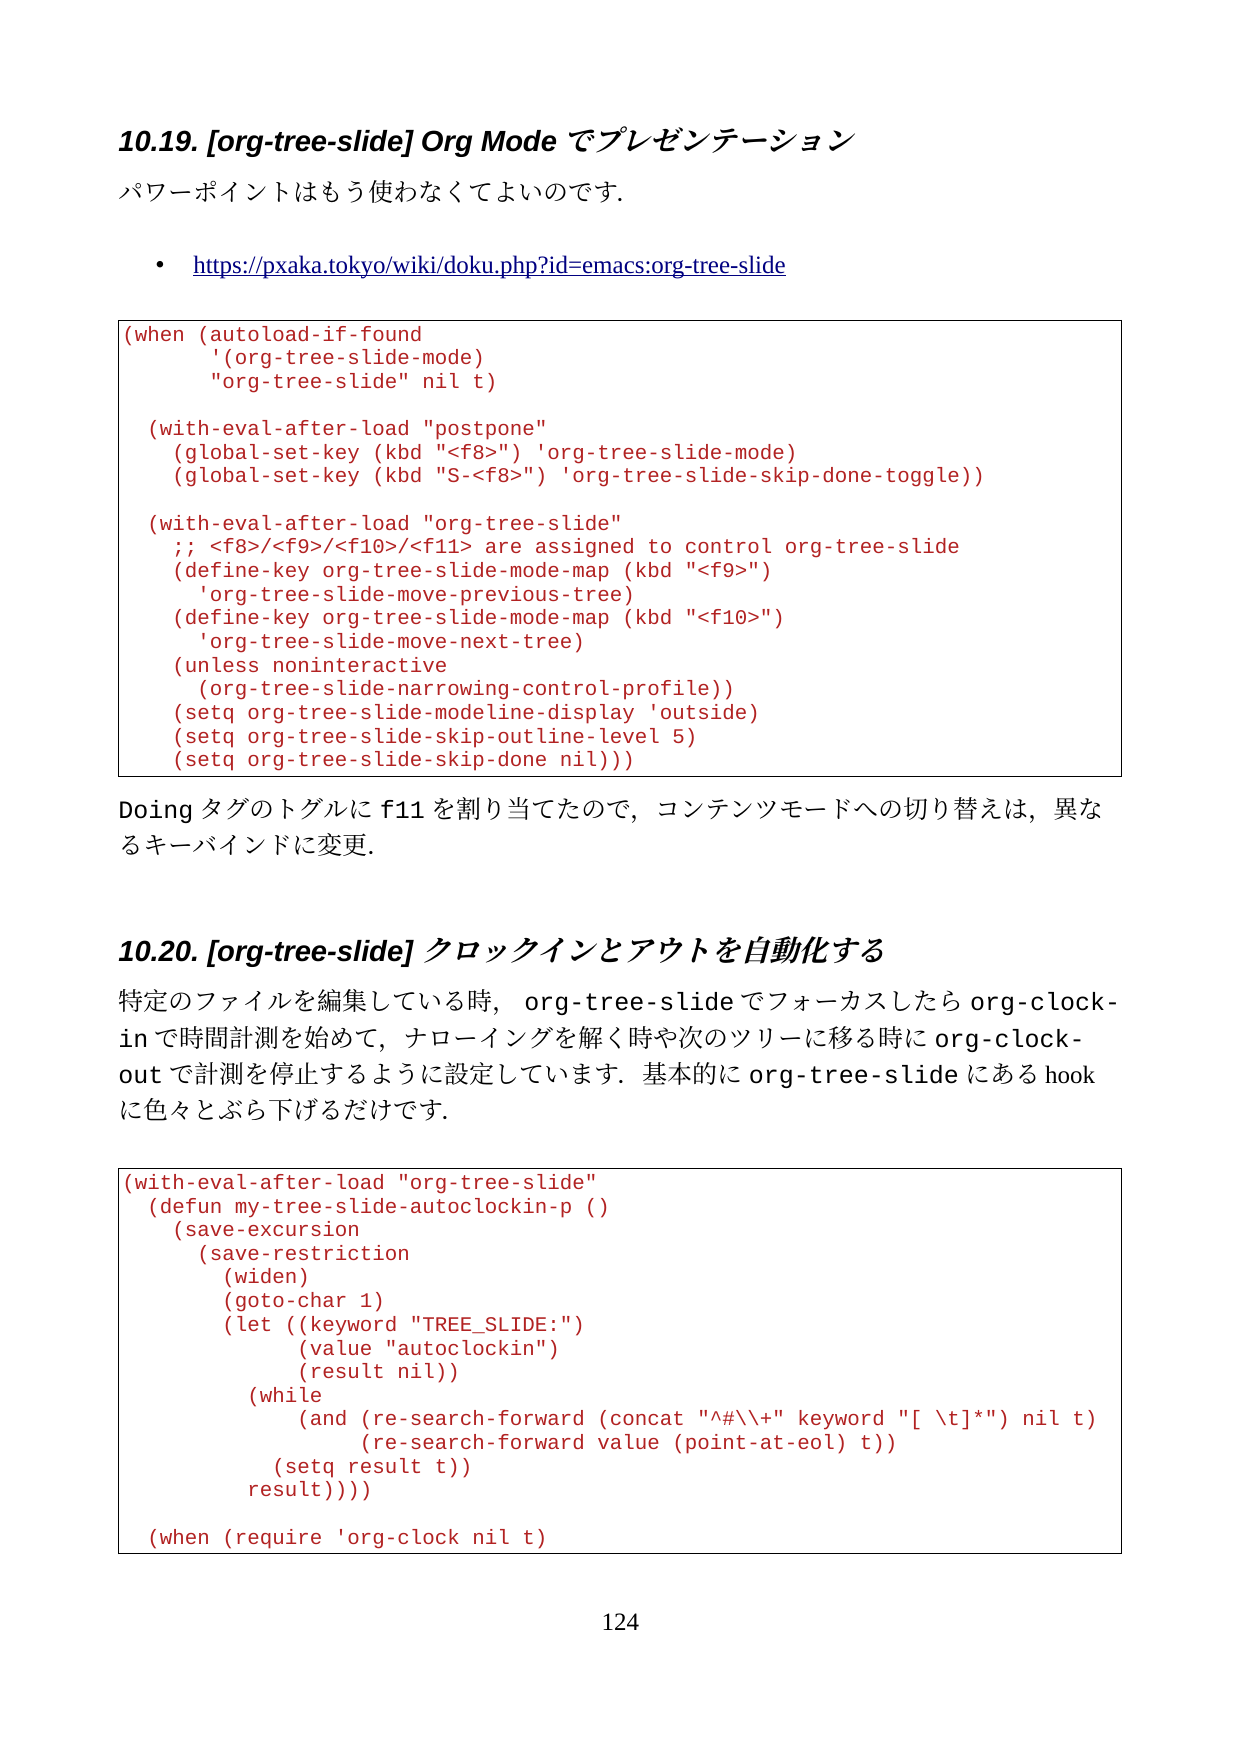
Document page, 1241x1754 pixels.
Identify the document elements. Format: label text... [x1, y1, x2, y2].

text (save-excursion [119, 1215, 1121, 1239]
text (when (require 'org-clock nil t) [119, 1523, 1121, 1553]
text (while [119, 1381, 1121, 1404]
subtitle [org-tree-slide] クロックインとアウトを自動化する [118, 928, 1122, 969]
subtitle [org-tree-slide] Org Modeでプレゼンテーション [118, 118, 1122, 160]
text (goto-char 1) [119, 1286, 1121, 1310]
text (with-eval-after-load "postpone" [119, 414, 1121, 438]
text (and (re-search-forward (concat "^#\\+" keyword "[ \t]*") nil t) [119, 1404, 1121, 1428]
text (when (autoload-if-found [119, 321, 1121, 343]
text 'org-tree-slide-move-previous-tree) [119, 580, 1121, 603]
text (result nil)) [119, 1357, 1121, 1381]
text result)))) [119, 1475, 1121, 1499]
text 'org-tree-slide-move-next-tree) [119, 627, 1121, 651]
text (defun my-tree-slide-autoclockin-p () [119, 1192, 1121, 1215]
text (re-search-forward value (point-at-eol) t)) [119, 1428, 1121, 1452]
text (setq org-tree-slide-skip-done nil))) [119, 745, 1121, 776]
text (with-eval-after-load "org-tree-slide" [119, 509, 1121, 532]
text (unless noninteractive [119, 651, 1121, 674]
text (value "autoclockin") [119, 1333, 1121, 1357]
text (with-eval-after-load "org-tree-slide" [119, 1169, 1121, 1192]
text (setq org-tree-slide-modeline-display 'outside) [119, 698, 1121, 722]
text (setq org-tree-slide-skip-outline-level 5) [119, 722, 1121, 745]
text (global-set-key (kbd "<f8>") 'org-tree-slide-mode) [119, 438, 1121, 462]
text 特定のファイルを編集している時， org-tree-slide でフォーカスしたら org-clock-in で時間計測を始めて，ナローイングを解く時や次のツリーに移る時に org-clock-out で計測を停止するように設定しています．基本的に org-tree-slide にあるhookに色々とぶら下げるだけです． [118, 982, 1122, 1156]
list https://pxaka.tokyo/wiki/doku.php?id=emacs:org-tree-slide [156, 250, 1122, 307]
text (save-restriction [119, 1239, 1121, 1263]
text (let ((keyword "TREE_SLIDE:") [119, 1310, 1121, 1333]
text "org-tree-slide" nil t) [119, 367, 1121, 391]
text パワーポイントはもう使わなくてよいのです． [118, 172, 1122, 237]
text (define-key org-tree-slide-mode-map (kbd "<f9>") [119, 556, 1121, 580]
text (org-tree-slide-narrowing-control-profile)) [119, 674, 1121, 698]
text (setq result t)) [119, 1452, 1121, 1475]
text (widen) [119, 1263, 1121, 1286]
text '(org-tree-slide-mode) [119, 343, 1121, 367]
text (define-key org-tree-slide-mode-map (kbd "<f10>") [119, 603, 1121, 627]
text Doing タグのトグルに f11 を割り当てたので，コンテンツモードへの切り替えは，異なるキーバインドに変更． [118, 789, 1122, 890]
text (global-set-key (kbd "S-<f8>") 'org-tree-slide-skip-done-toggle)) [119, 462, 1121, 485]
text ;; <f8>/<f9>/<f10>/<f11> are assigned to control org-tree-slide [119, 532, 1121, 556]
